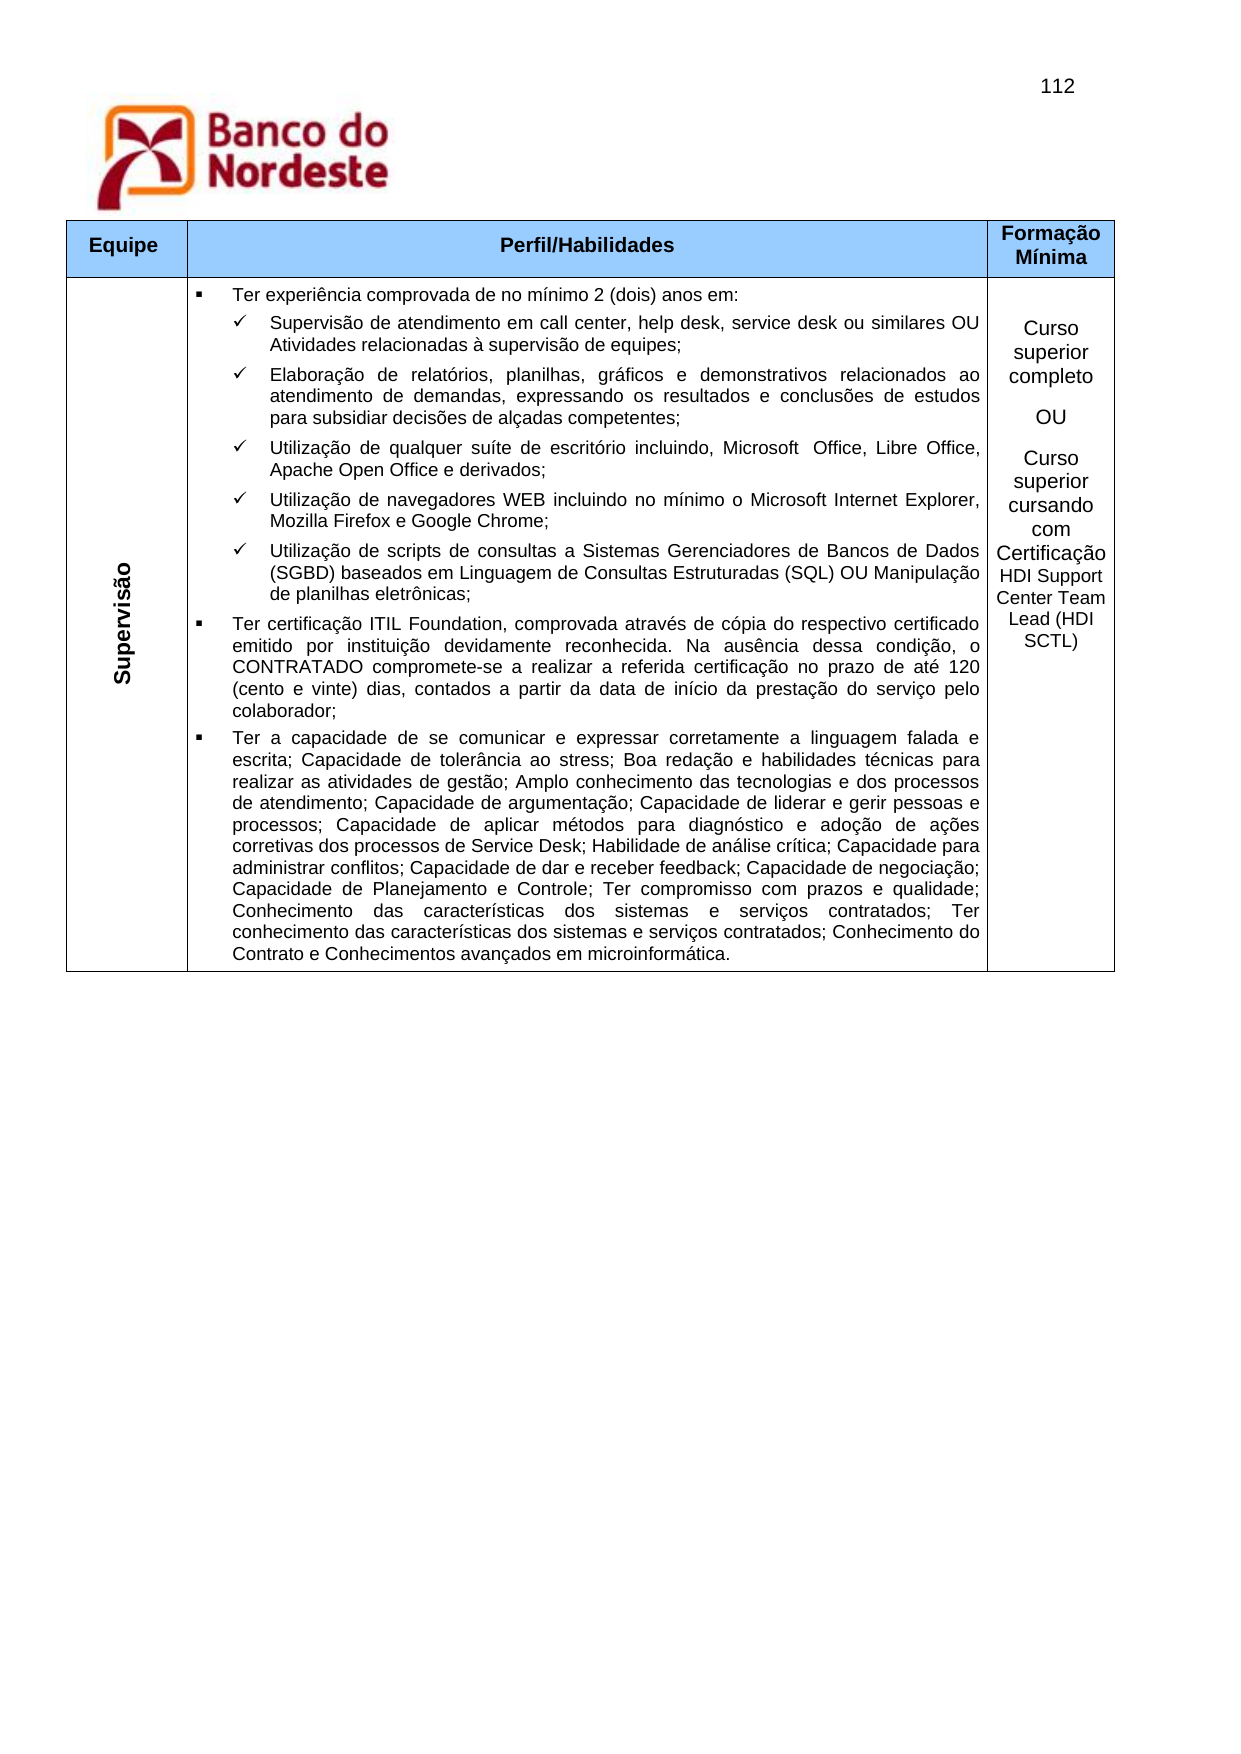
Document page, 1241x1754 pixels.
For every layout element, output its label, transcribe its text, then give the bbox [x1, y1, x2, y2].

table_header Equipe [67, 221, 187, 277]
table_header Formação Mínima [988, 221, 1114, 277]
table_header Perfil/Habilidades [188, 221, 987, 277]
picture [85, 93, 396, 220]
table_cell Curso superior completo OU Curso superior cursando com Certificação HDI Support Center Team Lead (HDI SCTL) [988, 278, 1114, 971]
table_cell Ter experiência comprovada de no mínimo 2 (dois) anos em: Supervisão de atendimento em call center, help desk, service desk ou similares OU Atividades relacionadas à supervisão de equipes; Elaboração de relatórios, planilhas, gráficos e demonstrativos relacionados ao atendimento de demandas, expressando os resultados e conclusões de estudos para subsidiar decisões de alçadas competentes; Utilização de qualquer suíte de escritório incluindo, Microsoft Office, Libre Office, Apache Open Office e derivados; Utilização de navegadores WEB incluindo no mínimo o Microsoft Internet Explorer, Mozilla Firefox e Google Chrome; Utilização de scripts de consultas a Sistemas Gerenciadores de Bancos de Dados (SGBD) baseados em Linguagem de Consultas Estruturadas (SQL) OU Manipulação de planilhas eletrônicas; Ter certificação ITIL Foundation, comprovada através de cópia do respectivo certificado emitido por instituição devidamente reconhecida. Na ausência dessa condição, o CONTRATADO compromete-se a realizar a referida certificação no prazo de até 120 (cento e vinte) dias, contados a partir da data de início da prestação do serviço pelo colaborador; Ter a capacidade de se comunicar e expressar corretamente a linguagem falada e escrita; Capacidade de tolerância ao stress; Boa redação e habilidades técnicas para realizar as atividades de gestão; Amplo conhecimento das tecnologias e dos processos de atendimento; Capacidade de argumentação; Capacidade de liderar e gerir pessoas e processos; Capacidade de aplicar métodos para diagnóstico e adoção de ações corretivas dos processos de Service Desk; Habilidade de análise crítica; Capacidade para administrar conflitos; Capacidade de dar e receber feedback; Capacidade de negociação; Capacidade de Planejamento e Controle; Ter compromisso com prazos e qualidade; Conhecimento das características dos sistemas e serviços contratados; Ter conhecimento das características dos sistemas e serviços contratados; Conhecimento do Contrato e Conhecimentos avançados em microinformática. [188, 278, 987, 971]
table_cell Supervisão [67, 278, 187, 971]
